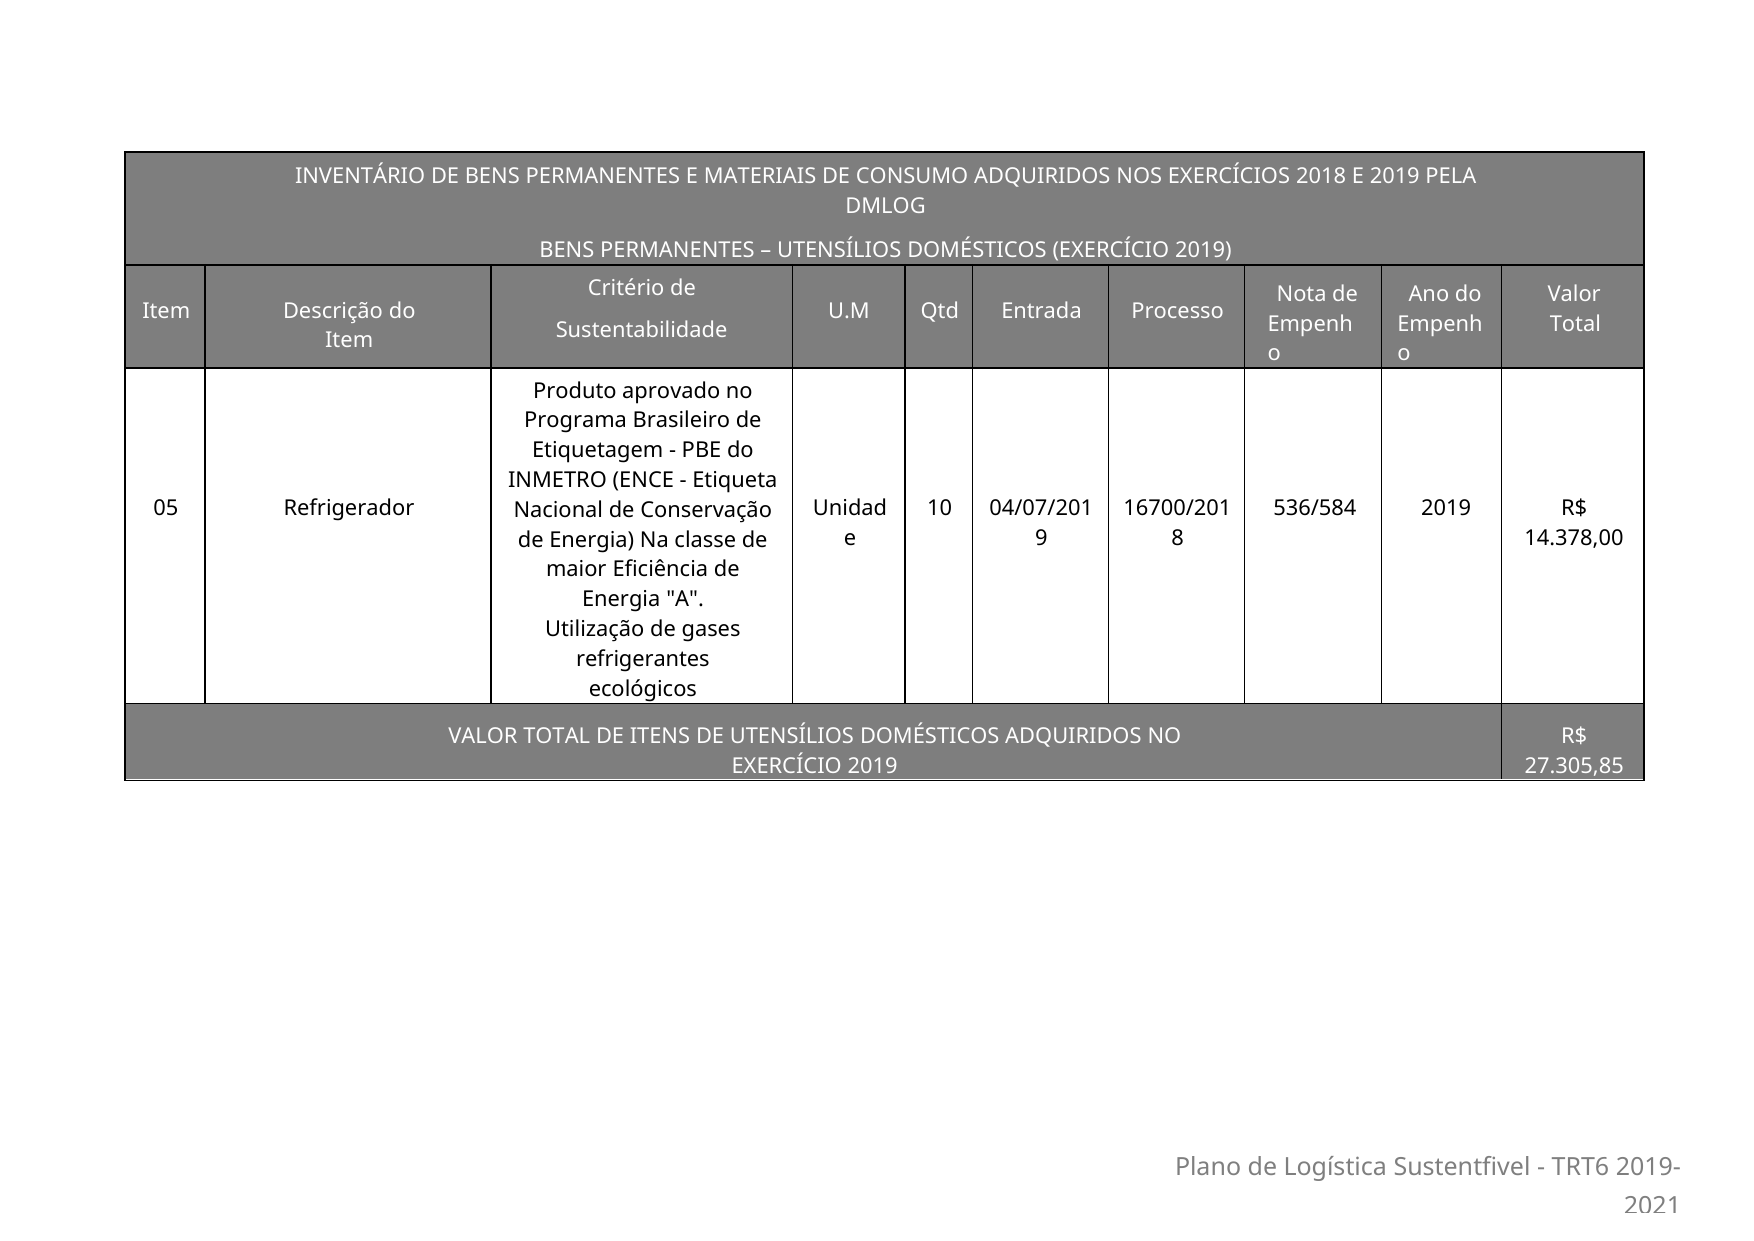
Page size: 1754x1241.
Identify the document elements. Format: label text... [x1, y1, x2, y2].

table_cell 05 [126, 369, 204, 702]
table_cell 2019 [1382, 369, 1501, 702]
table_cell 10 [906, 369, 972, 702]
table_cell 16700/2018 [1109, 369, 1244, 702]
table_cell Processo [1109, 266, 1244, 367]
table_cell Ano do Empenho [1382, 266, 1501, 367]
table_cell Qtd [906, 266, 972, 367]
table_header INVENTÁRIO DE BENS PERMANENTES E MATERIAIS DE CONSUMO ADQUIRIDOS NOS EXERCÍCIOS 2018 E 2019 PELA DMLOG BENS PERMANENTES – UTENSÍLIOS DOMÉSTICOS (EXERCÍCIO 2019) [126, 153, 1643, 264]
table_cell Produto aprovado no Programa Brasileiro de Etiquetagem - PBE do INMETRO (ENCE - Etiqueta Nacional de Conservação de Energia) Na classe de maior Eficiência de Energia "A". Utilização de gases refrigerantes ecológicos [492, 369, 792, 702]
table_cell Refrigerador [206, 369, 490, 702]
table_cell Critério de Sustentabilidade [492, 266, 792, 367]
table_cell 04/07/2019 [973, 369, 1108, 702]
table_cell R$ 14.378,00 [1502, 369, 1643, 702]
table_cell Nota de Empenho [1245, 266, 1381, 367]
table_cell VALOR TOTAL DE ITENS DE UTENSÍLIOS DOMÉSTICOS ADQUIRIDOS NO EXERCÍCIO 2019 [126, 704, 1501, 779]
table_cell Entrada [973, 266, 1108, 367]
table_cell R$ 27.305,85 [1502, 704, 1643, 779]
table_cell Unidade [793, 369, 904, 702]
table_cell 536/584 [1245, 369, 1381, 702]
table_cell Valor Total [1502, 266, 1643, 367]
table_cell Descrição do Item [206, 266, 490, 367]
table_cell U.M [793, 266, 904, 367]
table_cell Item [126, 266, 204, 367]
